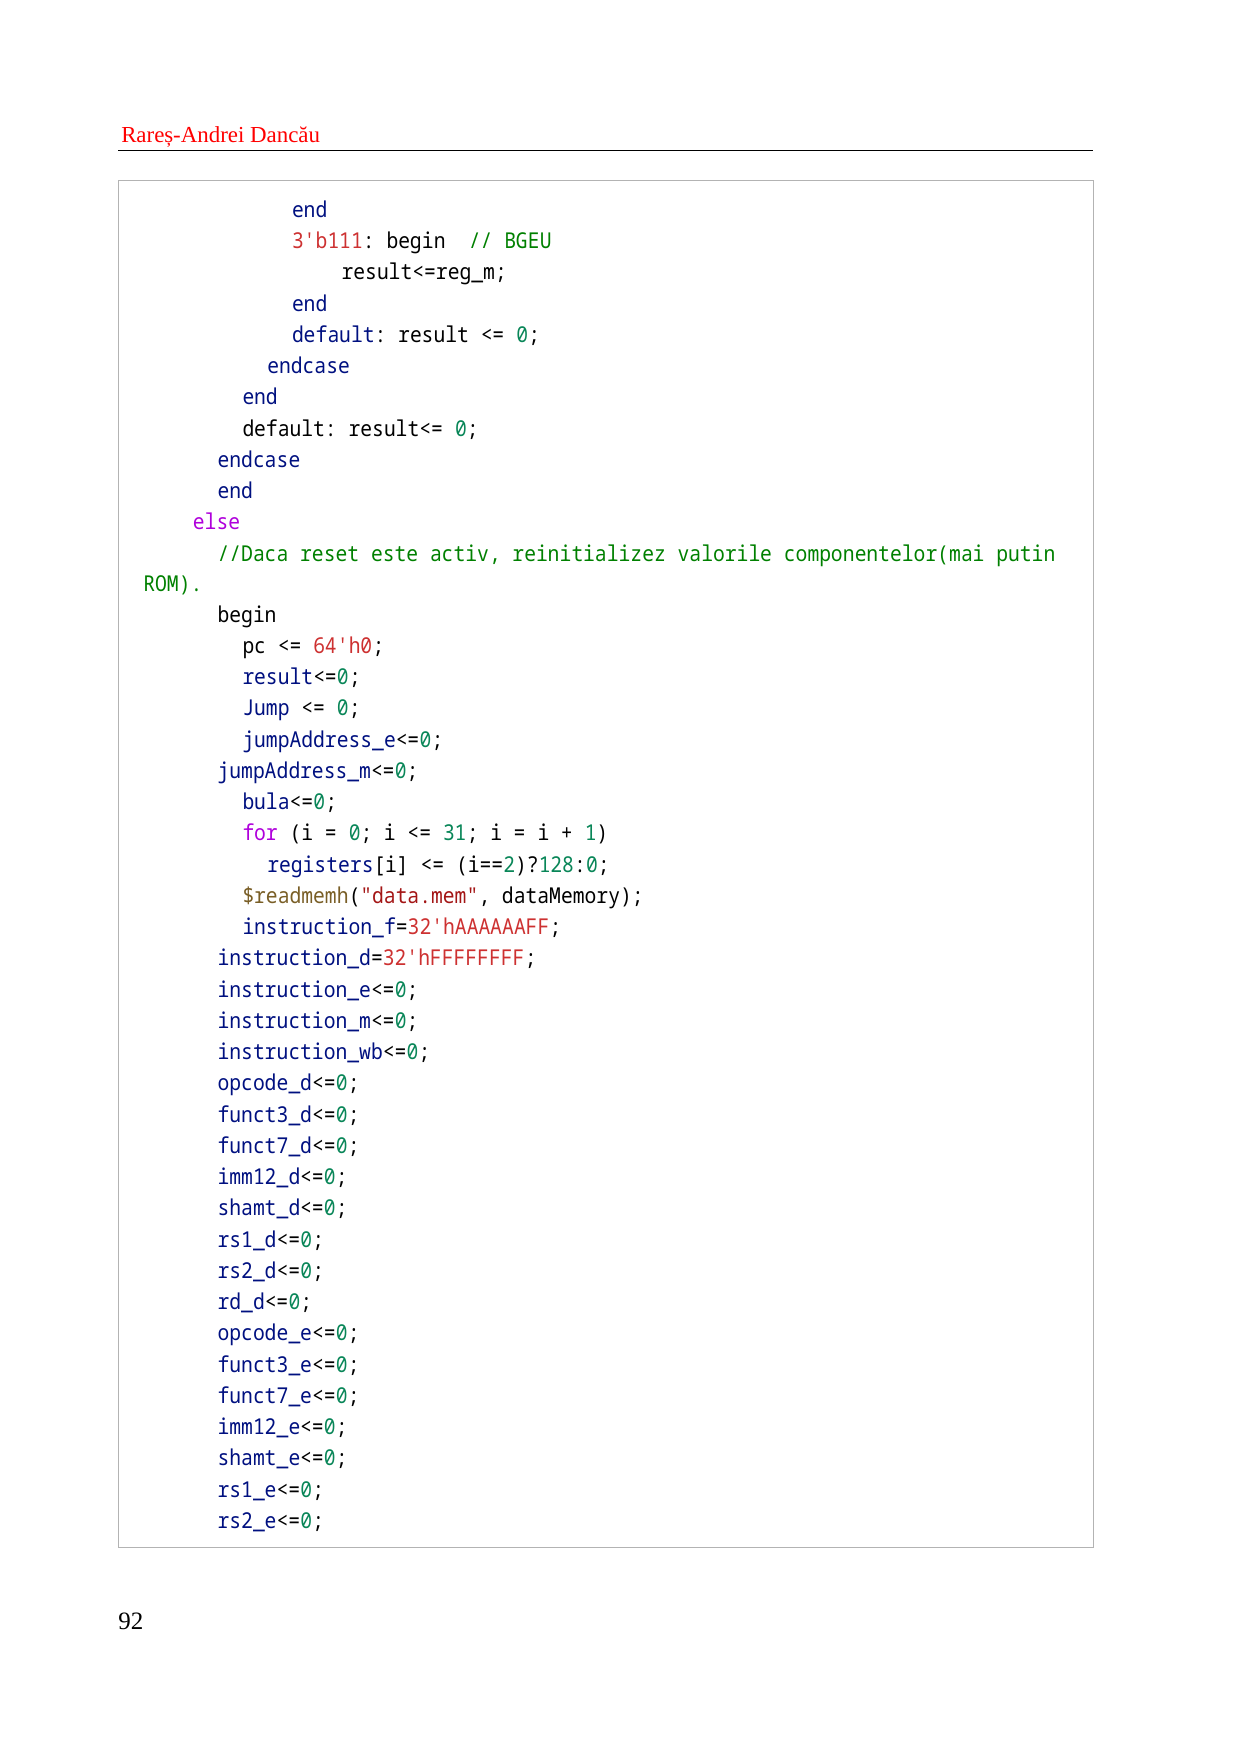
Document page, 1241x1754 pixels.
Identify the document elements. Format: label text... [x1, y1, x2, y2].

text shamt_d<=0; [119, 1179, 1093, 1210]
text imm12_d<=0; [119, 1147, 1093, 1179]
text end [119, 181, 1093, 211]
text begin [119, 585, 1093, 616]
text opcode_e<=0; [119, 1304, 1093, 1335]
text endcase [119, 336, 1093, 368]
text instruction_e<=0; [119, 960, 1093, 991]
text jumpAddress_e<=0; [119, 710, 1093, 741]
text instruction_f=32'hAAAAAAFF; [119, 897, 1093, 929]
text endcase [119, 430, 1093, 461]
text result<=reg_m; [119, 243, 1093, 274]
text result<=0; [119, 647, 1093, 679]
text shamt_e<=0; [119, 1429, 1093, 1460]
text rs2_d<=0; [119, 1241, 1093, 1272]
text pc <= 64'h0; [119, 616, 1093, 647]
text funct7_d<=0; [119, 1116, 1093, 1147]
text $readmemh("data.mem", dataMemory); [119, 866, 1093, 897]
text funct7_e<=0; [119, 1366, 1093, 1397]
text imm12_e<=0; [119, 1397, 1093, 1429]
text registers[i] <= (i==2)?128:0; [119, 835, 1093, 866]
text instruction_d=32'hFFFFFFFF; [119, 929, 1093, 960]
text instruction_m<=0; [119, 991, 1093, 1022]
text end [119, 274, 1093, 305]
text jumpAddress_m<=0; [119, 741, 1093, 772]
text //Daca reset este activ, reinitializez valorile componentelor(mai putin ROM). [119, 524, 1093, 585]
text rs1_d<=0; [119, 1210, 1093, 1241]
text rd_d<=0; [119, 1272, 1093, 1304]
text else [119, 493, 1093, 524]
text funct3_d<=0; [119, 1085, 1093, 1116]
text bula<=0; [119, 772, 1093, 804]
text end [119, 461, 1093, 493]
text rs2_e<=0; [119, 1491, 1093, 1547]
text rs1_e<=0; [119, 1460, 1093, 1491]
text opcode_d<=0; [119, 1054, 1093, 1085]
text 3'b111: begin // BGEU [119, 211, 1093, 243]
text Jump <= 0; [119, 679, 1093, 710]
text instruction_wb<=0; [119, 1022, 1093, 1054]
text default: result <= 0; [119, 305, 1093, 336]
text end [119, 368, 1093, 399]
text for (i = 0; i <= 31; i = i + 1) [119, 804, 1093, 835]
text funct3_e<=0; [119, 1335, 1093, 1366]
text default: result<= 0; [119, 399, 1093, 430]
